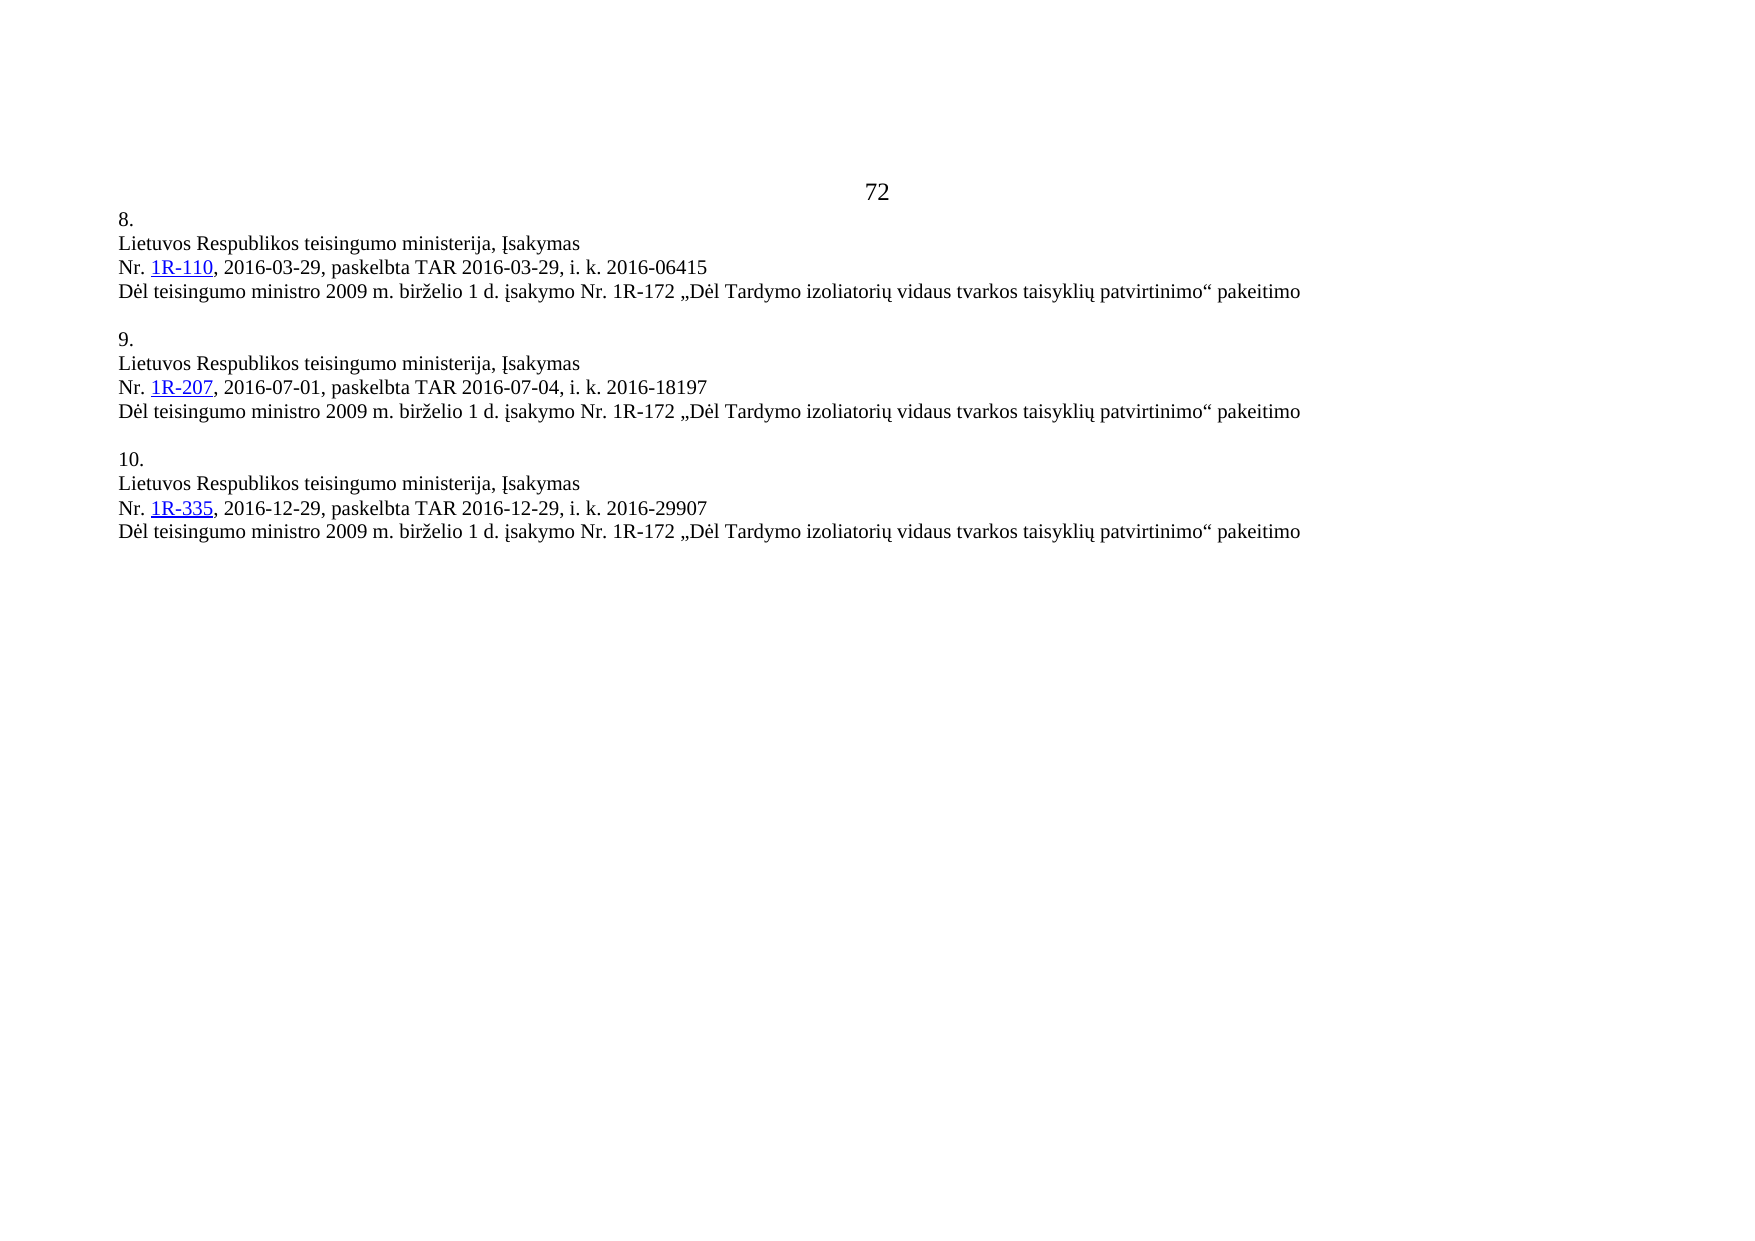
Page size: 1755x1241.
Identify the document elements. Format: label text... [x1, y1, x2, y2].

text Dėl teisingumo ministro 2009 m. birželio 1 d. įsakymo Nr. 1R-172 „Dėl Tardymo izoliatorių vidaus tvarkos taisyklių patvirtinimo“ pakeitimo [118, 519, 1636, 543]
text 9. [118, 327, 1636, 351]
text Nr. 1R-335, 2016-12-29, paskelbta TAR 2016-12-29, i. k. 2016-29907 [118, 495, 1636, 519]
text Dėl teisingumo ministro 2009 m. birželio 1 d. įsakymo Nr. 1R-172 „Dėl Tardymo izoliatorių vidaus tvarkos taisyklių patvirtinimo“ pakeitimo [118, 399, 1636, 423]
text Lietuvos Respublikos teisingumo ministerija, Įsakymas [118, 471, 1636, 495]
text 10. [118, 447, 1636, 471]
text Nr. 1R-110, 2016-03-29, paskelbta TAR 2016-03-29, i. k. 2016-06415 [118, 255, 1636, 279]
text Lietuvos Respublikos teisingumo ministerija, Įsakymas [118, 231, 1636, 255]
text Nr. 1R-207, 2016-07-01, paskelbta TAR 2016-07-04, i. k. 2016-18197 [118, 375, 1636, 399]
text 8. [118, 207, 1636, 231]
text Dėl teisingumo ministro 2009 m. birželio 1 d. įsakymo Nr. 1R-172 „Dėl Tardymo izoliatorių vidaus tvarkos taisyklių patvirtinimo“ pakeitimo [118, 279, 1636, 303]
text Lietuvos Respublikos teisingumo ministerija, Įsakymas [118, 351, 1636, 375]
